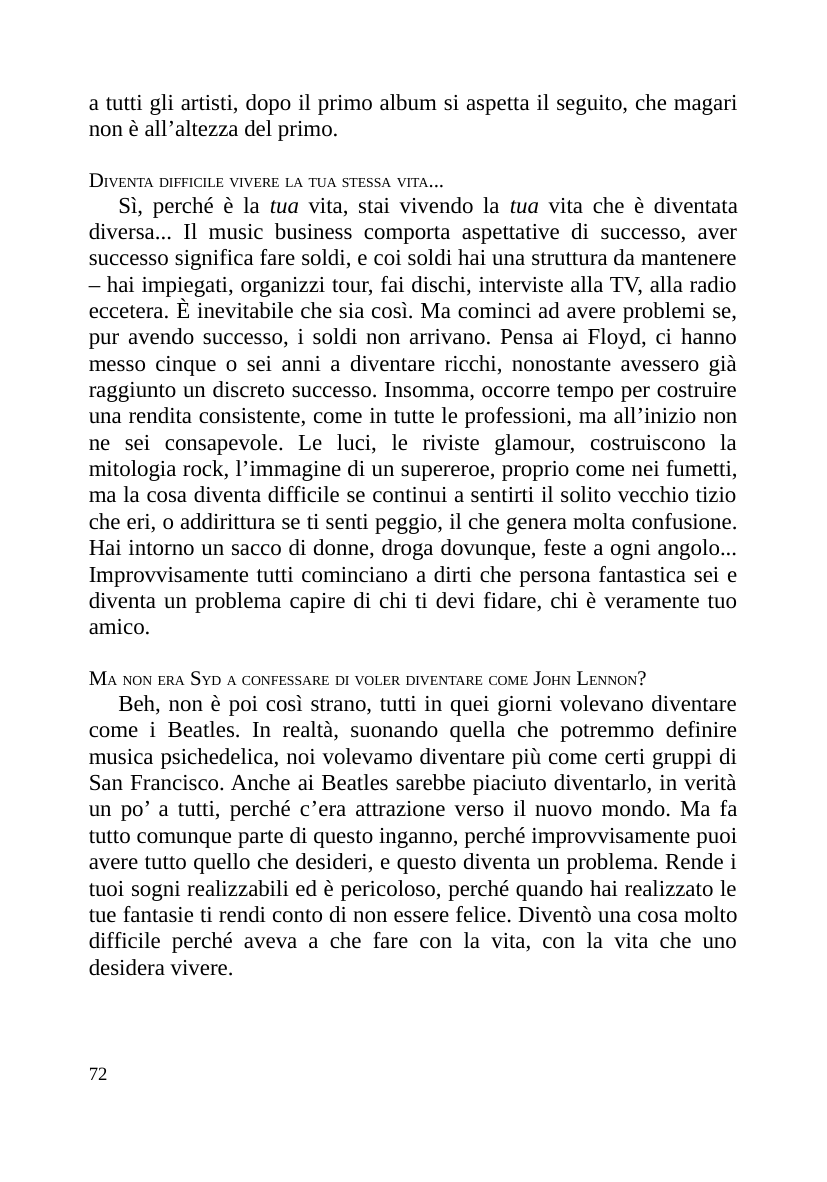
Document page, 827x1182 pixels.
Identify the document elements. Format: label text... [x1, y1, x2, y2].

text Beh, non è poi così strano, tutti in quei giorni volevano diventare come i Beatles. In realtà, suonando quella che potremmo definire musica psichedelica, noi volevamo diventare più come certi gruppi di San Francisco. Anche ai Beatles sarebbe piaciuto diventarlo, in verità un po’ a tutti, perché c’era attrazione verso il nuovo mondo. Ma fa tutto comunque parte di questo inganno, perché improvvisamente puoi avere tutto quello che desideri, e questo diventa un problema. Rende i tuoi sogni realizzabili ed è pericoloso, perché quando hai realizzato le tue fantasie ti rendi conto di non essere felice. Diventò una cosa molto difficile perché aveva a che fare con la vita, con la vita che uno desidera vivere. [88, 690, 738, 980]
text Diventa difficile vivere la tua stessa vita... [88, 168, 738, 192]
text Ma non era Syd a confessare di voler diventare come John Lennon? [88, 666, 738, 690]
text a tutti gli artisti, dopo il primo album si aspetta il seguito, che magari non è all’altezza del primo. [88, 88, 738, 141]
text Sì, perché è la tua vita, stai vivendo la tua vita che è diventata diversa... Il music business comporta aspettative di successo, aver successo significa fare soldi, e coi soldi hai una struttura da mantenere – hai impiegati, organizzi tour, fai dischi, interviste alla TV, alla radio eccetera. è inevitabile che sia così. Ma cominci ad avere problemi se, pur avendo successo, i soldi non arrivano. Pensa ai Floyd, ci hanno messo cinque o sei anni a diventare ricchi, nonostante avessero già raggiunto un discreto successo. Insomma, occorre tempo per costruire una rendita consistente, come in tutte le professioni, ma all’inizio non ne sei consapevole. Le luci, le riviste glamour, costruiscono la mitologia rock, l’immagine di un supereroe, proprio come nei fumetti, ma la cosa diventa difficile se continui a sentirti il solito vecchio tizio che eri, o addirittura se ti senti peggio, il che genera molta confusione. Hai intorno un sacco di donne, droga dovunque, feste a ogni angolo... Improvvisamente tutti cominciano a dirti che persona fantastica sei e diventa un problema capire di chi ti devi fidare, chi è veramente tuo amico. [88, 192, 738, 640]
